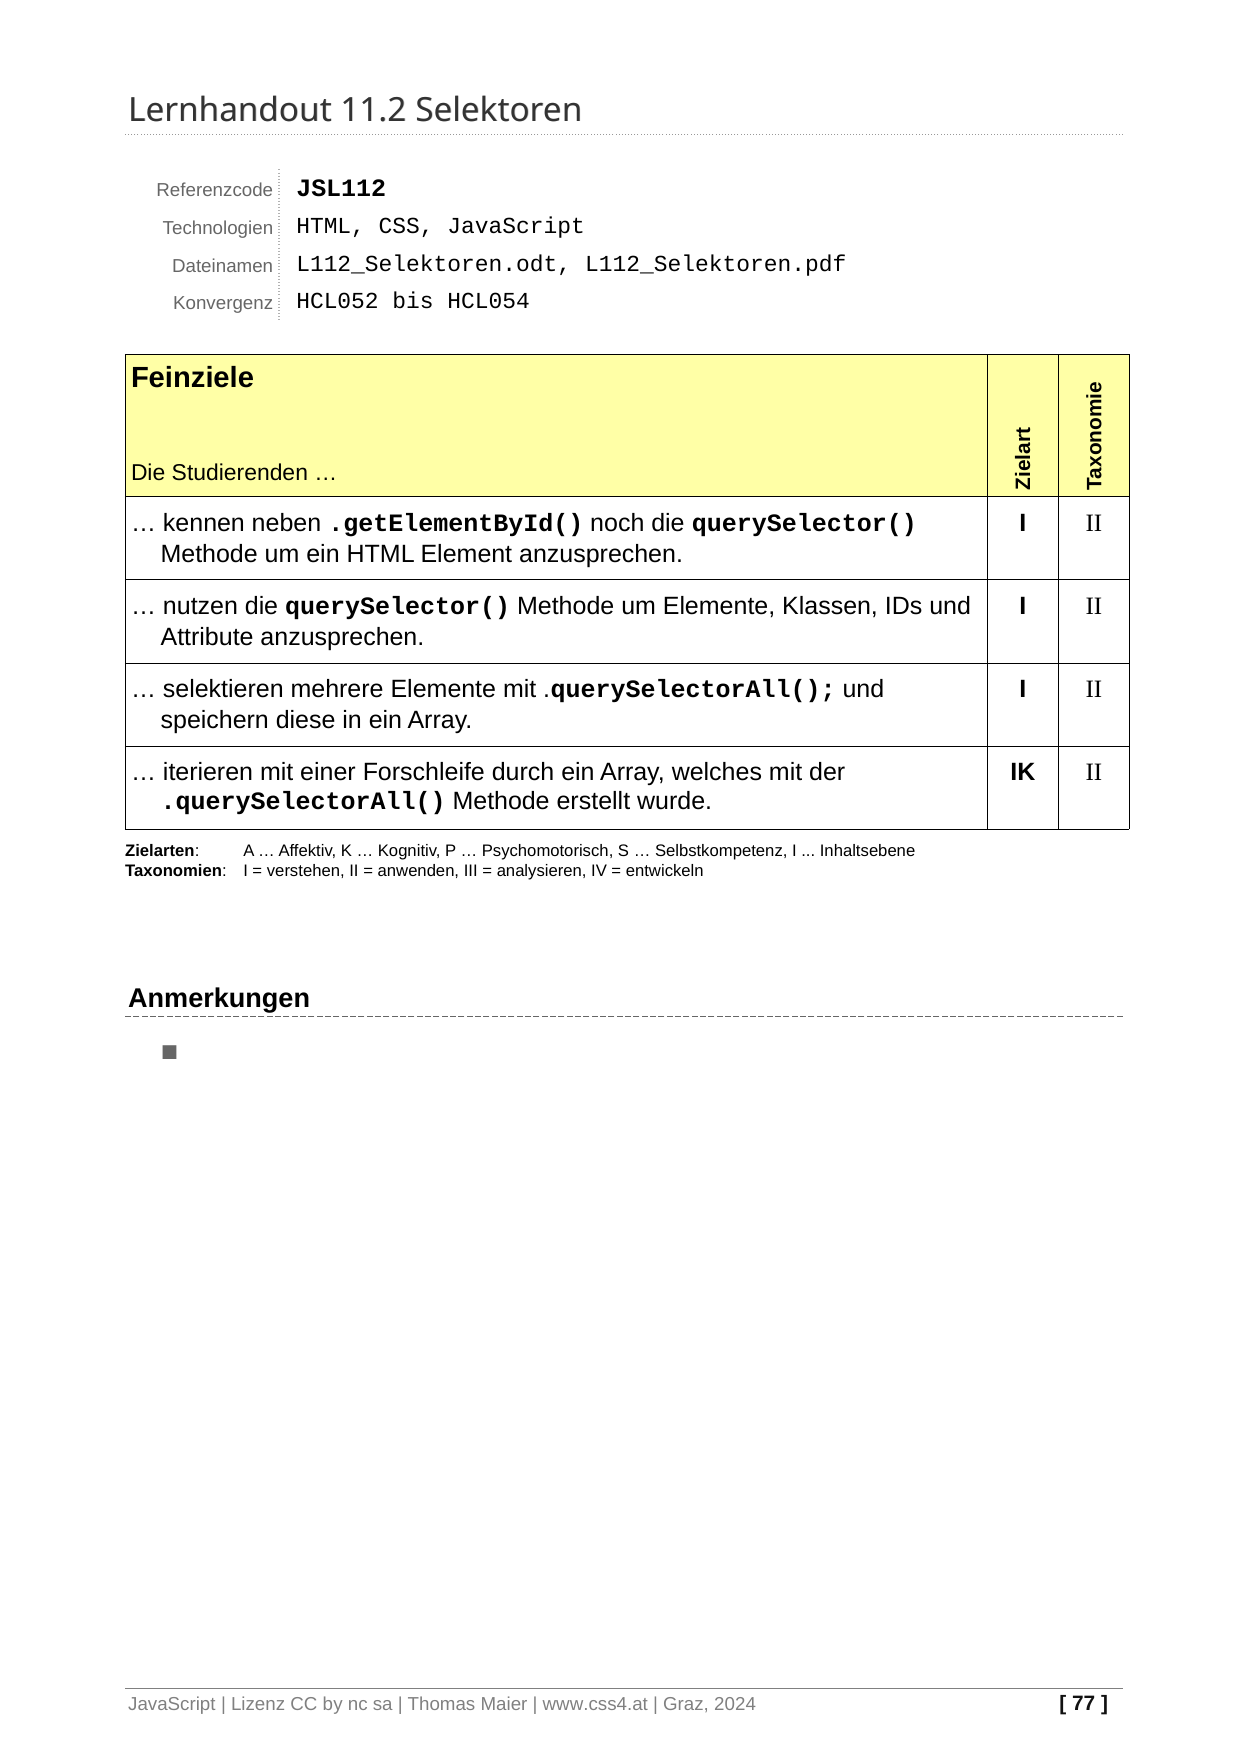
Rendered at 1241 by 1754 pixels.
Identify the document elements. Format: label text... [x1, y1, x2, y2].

table_header Referenzcode [125, 169, 278, 209]
table_cell Dateinamen [125, 247, 278, 284]
table_cell … kennen neben .getElementById() noch die querySelector() Methode um ein HTML Element anzusprechen. [126, 497, 987, 579]
table_header Feinziele Die Studierenden … [126, 355, 987, 496]
table_header Taxonomie [1059, 355, 1129, 496]
table_cell HTML, CSS, JavaScript [279, 209, 1129, 247]
table_cell Technologien [125, 209, 278, 247]
table_cell II [1059, 497, 1129, 579]
table_cell … iterieren mit einer Forschleife durch ein Array, welches mit der .querySelectorAll() Methode erstellt wurde. [126, 747, 987, 829]
table_cell I [988, 580, 1058, 662]
table_header JSL112 [279, 169, 1129, 209]
table_header Zielart [988, 355, 1058, 496]
table_cell … selektieren mehrere Elemente mit .querySelectorAll(); und speichern diese in ein Array. [126, 664, 987, 746]
table_cell II [1059, 664, 1129, 746]
table_cell IK [988, 747, 1058, 829]
table_cell L112_Selektoren.odt, L112_Selektoren.pdf [279, 247, 1129, 284]
table_cell I [988, 497, 1058, 579]
subtitle Lernhandout 11.2 Selektoren [125, 83, 1123, 134]
text Anmerkungen [125, 979, 1123, 1016]
table_cell II [1059, 580, 1129, 662]
table_cell II [1059, 747, 1129, 829]
table_cell HCL052 bis HCL054 [279, 284, 1129, 321]
table_cell I [988, 664, 1058, 746]
text Zielarten: A … Affektiv, K … Kognitiv, P … Psychomotorisch, S … Selbstkompetenz, I ... Inhaltsebene Taxonomien: I = verstehen, II = anwenden, III = analysieren, IV = entwickeln [125, 841, 1123, 879]
table_cell … nutzen die querySelector() Methode um Elemente, Klassen, IDs und Attribute anzusprechen. [126, 580, 987, 662]
table_cell Konvergenz [125, 284, 278, 321]
